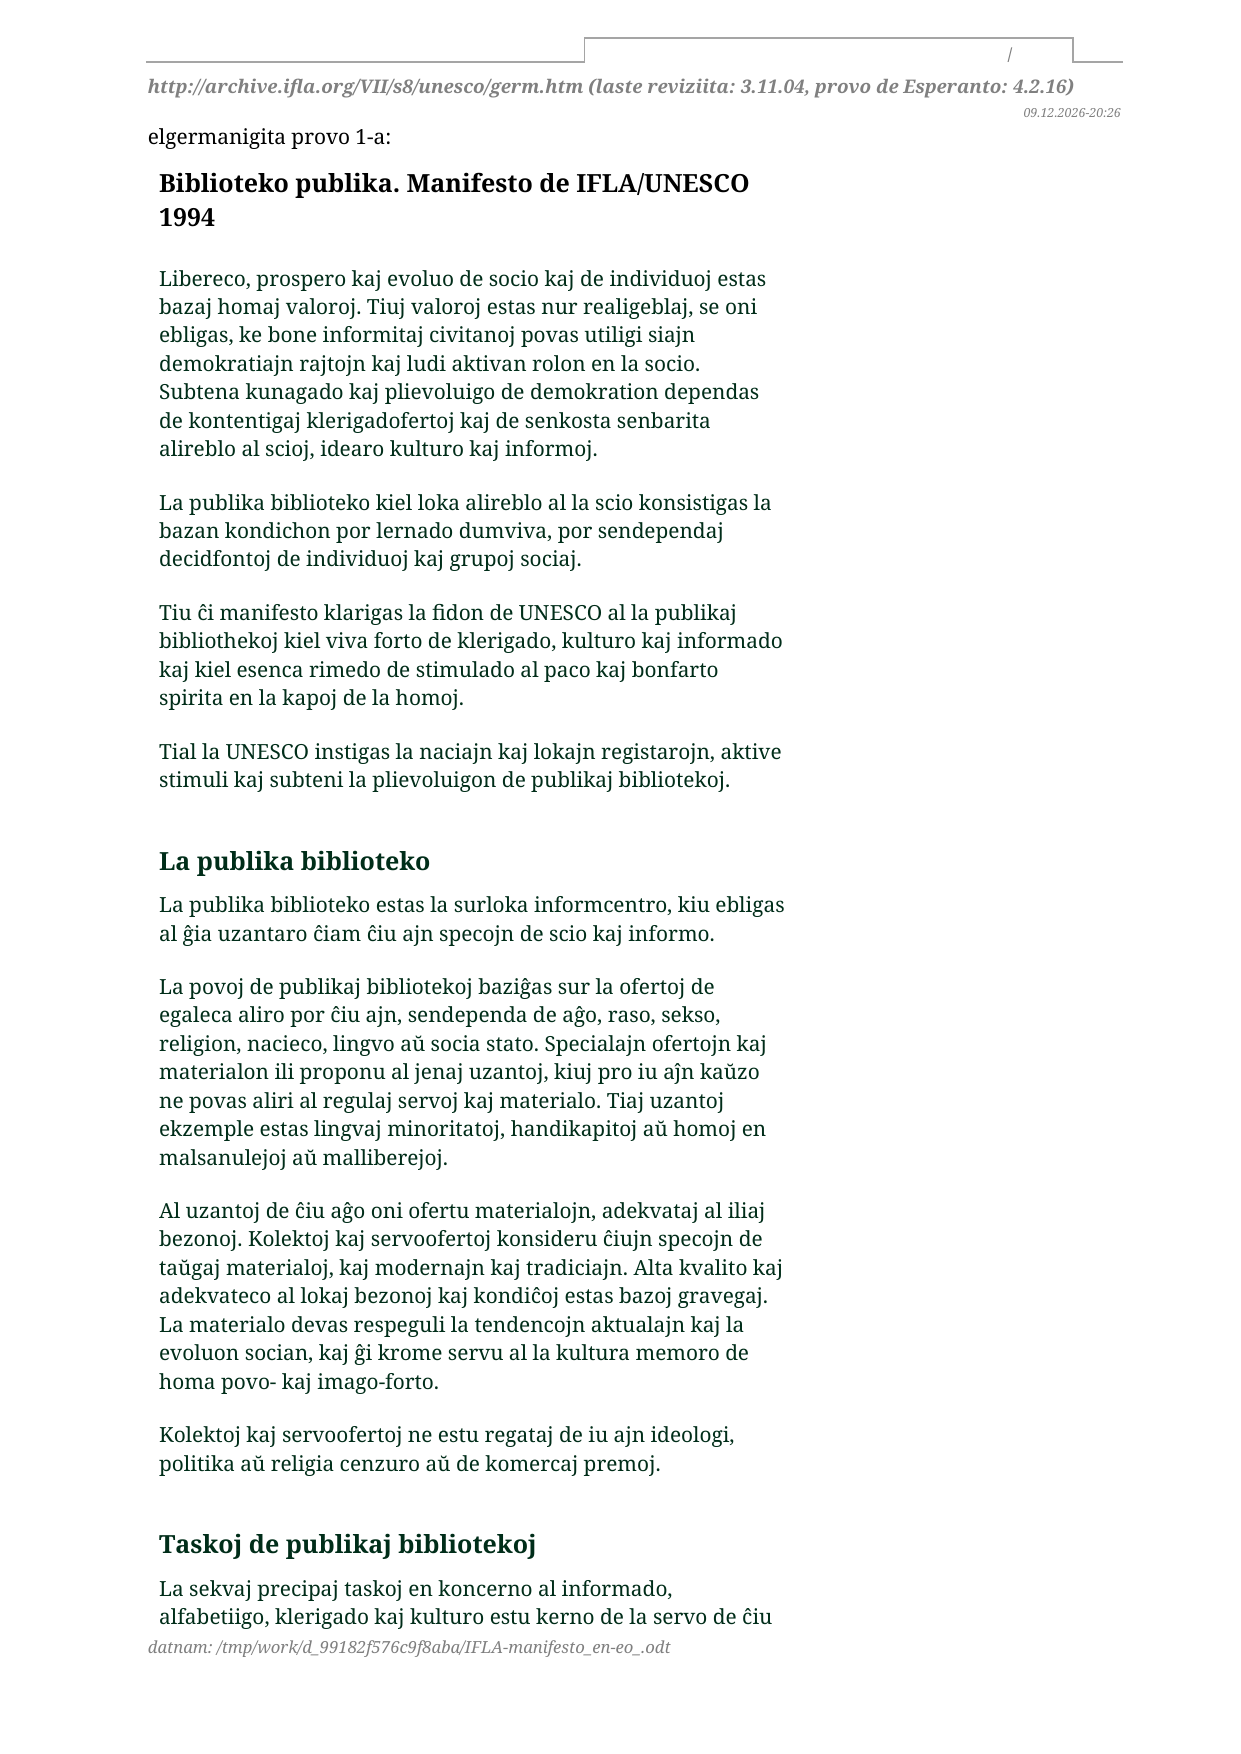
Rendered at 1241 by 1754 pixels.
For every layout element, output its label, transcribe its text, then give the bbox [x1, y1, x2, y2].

text elgermanigita provo 1-a: [148, 122, 1122, 151]
table_header Biblioteko publika. Manifesto de IFLA/UNESCO 1994 Libereco, prospero kaj evoluo de socio kaj de individuoj estas bazaj homaj valoroj. Tiuj valoroj estas nur realigeblaj, se oni ebligas, ke bone informitaj civitanoj povas utiligi siajn demokratiajn rajtojn kaj ludi aktivan rolon en la socio. Subtena kunagado kaj plievoluigo de demokration dependas de kontentigaj klerigadofertoj kaj de senkosta senbarita alireblo al scioj, idearo kulturo kaj informoj. La publika biblioteko kiel loka alireblo al la scio konsistigas la bazan kondichon por lernado dumviva, por sendependaj decidfontoj de individuoj kaj grupoj sociaj. Tiu ĉi manifesto klarigas la fidon de UNESCO al la publikaj bibliothekoj kiel viva forto de klerigado, kulturo kaj informado kaj kiel esenca rimedo de stimulado al paco kaj bonfarto spirita en la kapoj de la homoj. Tial la UNESCO instigas la naciajn kaj lokajn registarojn, aktive stimuli kaj subteni la plievoluigon de publikaj bibliotekoj. La publika biblioteko La publika biblioteko estas la surloka informcentro, kiu ebligas al ĝia uzantaro ĉiam ĉiu ajn specojn de scio kaj informo. La povoj de publikaj bibliotekoj baziĝas sur la ofertoj de egaleca aliro por ĉiu ajn, sendependa de aĝo, raso, sekso, religion, nacieco, lingvo aŭ socia stato. Specialajn ofertojn kaj materialon ili proponu al jenaj uzantoj, kiuj pro iu aĵn kaŭzo ne povas aliri al regulaj servoj kaj materialo. Tiaj uzantoj ekzemple estas lingvaj minoritatoj, handikapitoj aŭ homoj en malsanulejoj aŭ malliberejoj. Al uzantoj de ĉiu aĝo oni ofertu materialojn, adekvataj al iliaj bezonoj. Kolektoj kaj servoofertoj konsideru ĉiujn specojn de taŭgaj materialoj, kaj modernajn kaj tradiciajn. Alta kvalito kaj adekvateco al lokaj bezonoj kaj kondiĉoj estas bazoj gravegaj. La materialo devas respeguli la tendencojn aktualajn kaj la evoluon socian, kaj ĝi krome servu al la kultura memoro de homa povo- kaj imago-forto. Kolektoj kaj servoofertoj ne estu regataj de iu ajn ideologi, politika aŭ religia cenzuro aŭ de komercaj premoj. Taskoj de publikaj bibliotekoj La sekvaj precipaj taskoj en koncerno al informado, alfabetiigo, klerigado kaj kulturo estu kerno de la servo de ĉiu [148, 151, 797, 1631]
